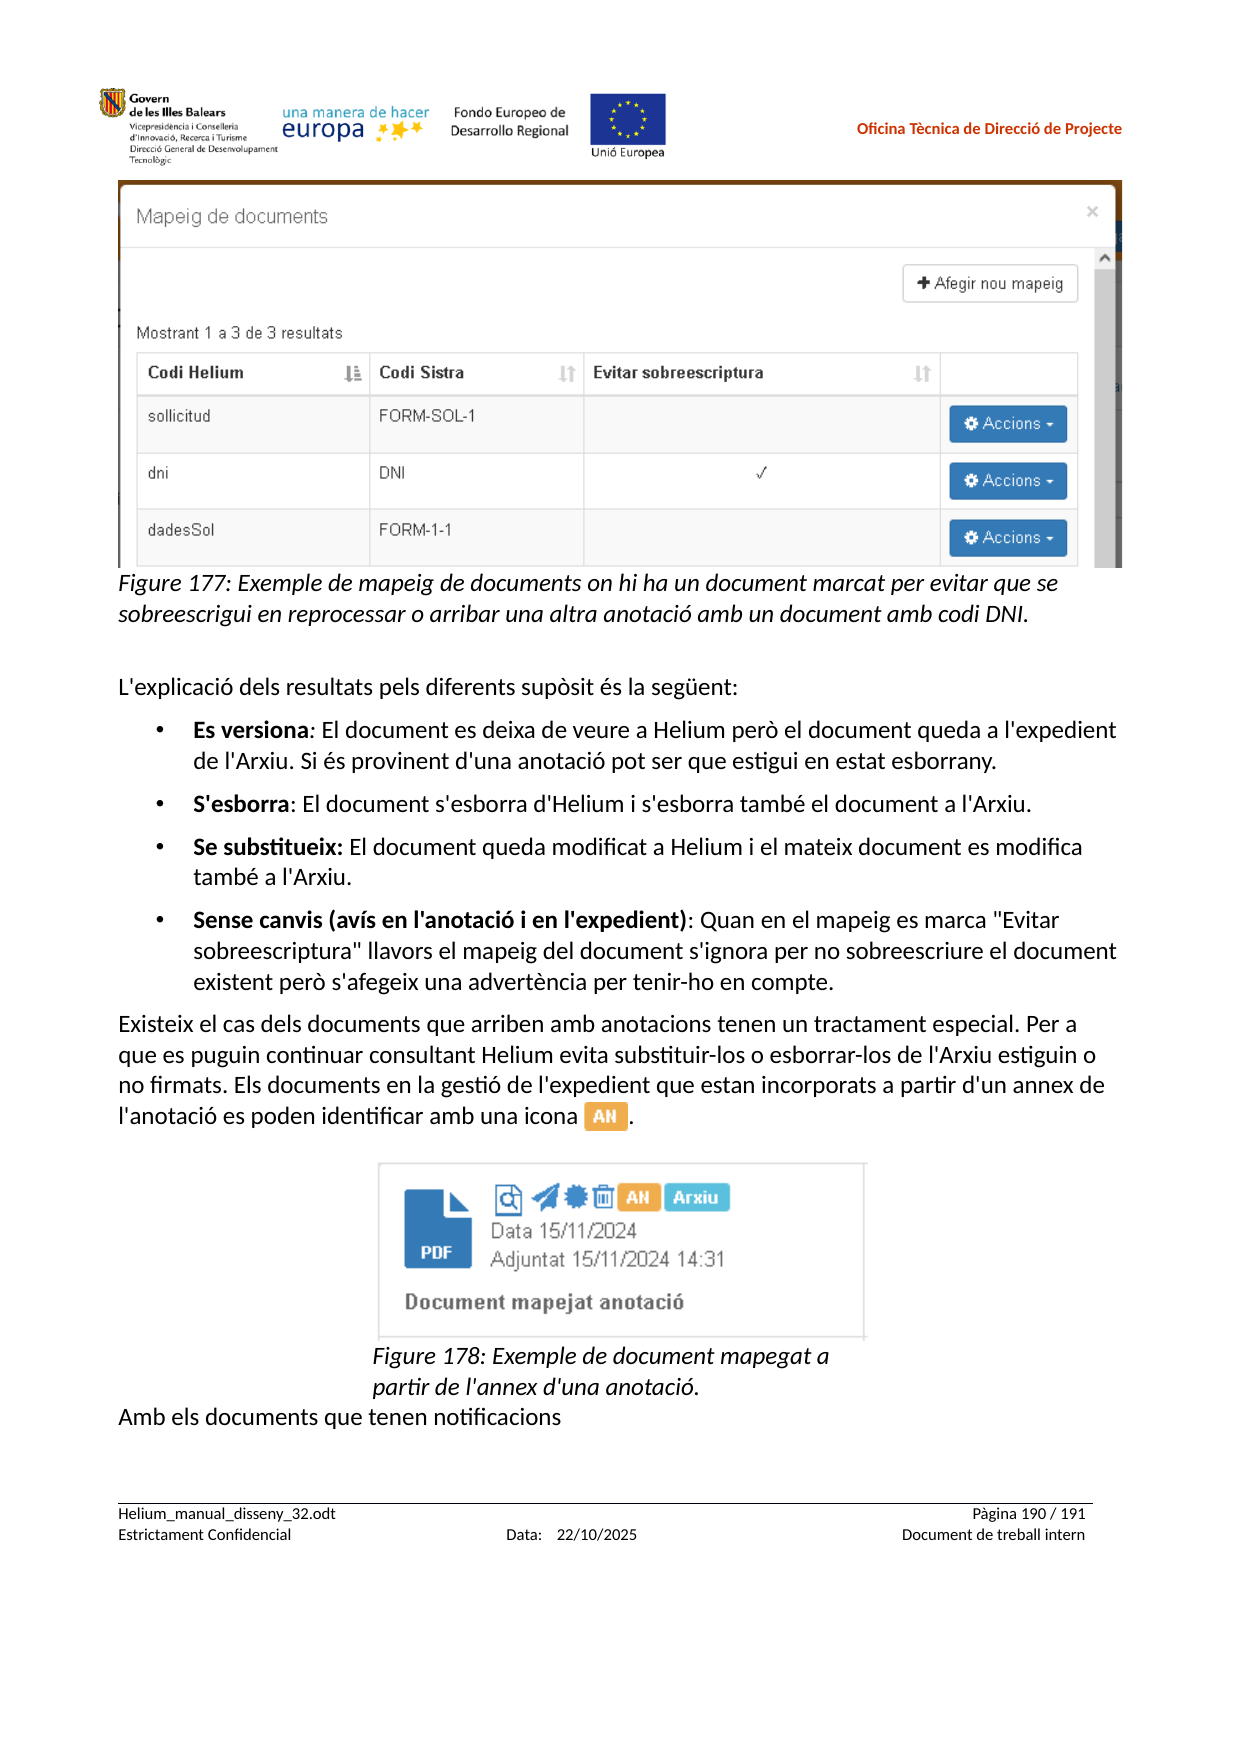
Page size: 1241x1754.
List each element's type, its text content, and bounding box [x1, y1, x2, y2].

text L'explicació dels resultats pels diferents supòsit és la següent: [118, 671, 1122, 702]
picture [584, 1102, 628, 1131]
list Es versiona: El document es deixa de veure a Helium però el document queda a l'expedient de l'Arxiu. Si és provinent d'una anotació pot ser que estigui en estat esborrany. [156, 714, 1122, 776]
picture [372, 1155, 868, 1341]
list S'esborra: El document s'esborra d'Helium i s'esborra també el document a l'Arxiu. [156, 788, 1122, 818]
text Existeix el cas dels documents que arriben amb anotacions tenen un tractament especial. Per a que es puguin continuar consultant Helium evita substituir-los o esborrar-los de l'Arxiu estiguin o no firmats. Els documents en la gestió de l'expedient que estan incorporats a partir d'un annex de l'anotació es poden identificar amb una icona . [118, 1009, 1122, 1131]
text Amb els documents que tenen notificacions [118, 1143, 1122, 1432]
text Figure 178: Exemple de document mapegat a partir de l'annex d'una anotació. [372, 1341, 868, 1401]
list Sense canvis (avís en l'anotació i en l'expedient): Quan en el mapeig es marca "Evitar sobreescriptura" llavors el mapeig del document s'ignora per no sobreescriure el document existent però s'afegeix una advertència per tenir-ho en compte. [156, 904, 1122, 996]
picture [118, 180, 1123, 568]
list Se substitueix: El document queda modificat a Helium i el mateix document es modifica també a l'Arxiu. [156, 831, 1122, 892]
text Figure 177: Exemple de mapeig de documents on hi ha un document marcat per evitar que se sobreescrigui en reprocessar o arribar una altra anotació amb un document amb codi DNI. [118, 568, 1122, 628]
picture [99, 87, 668, 166]
